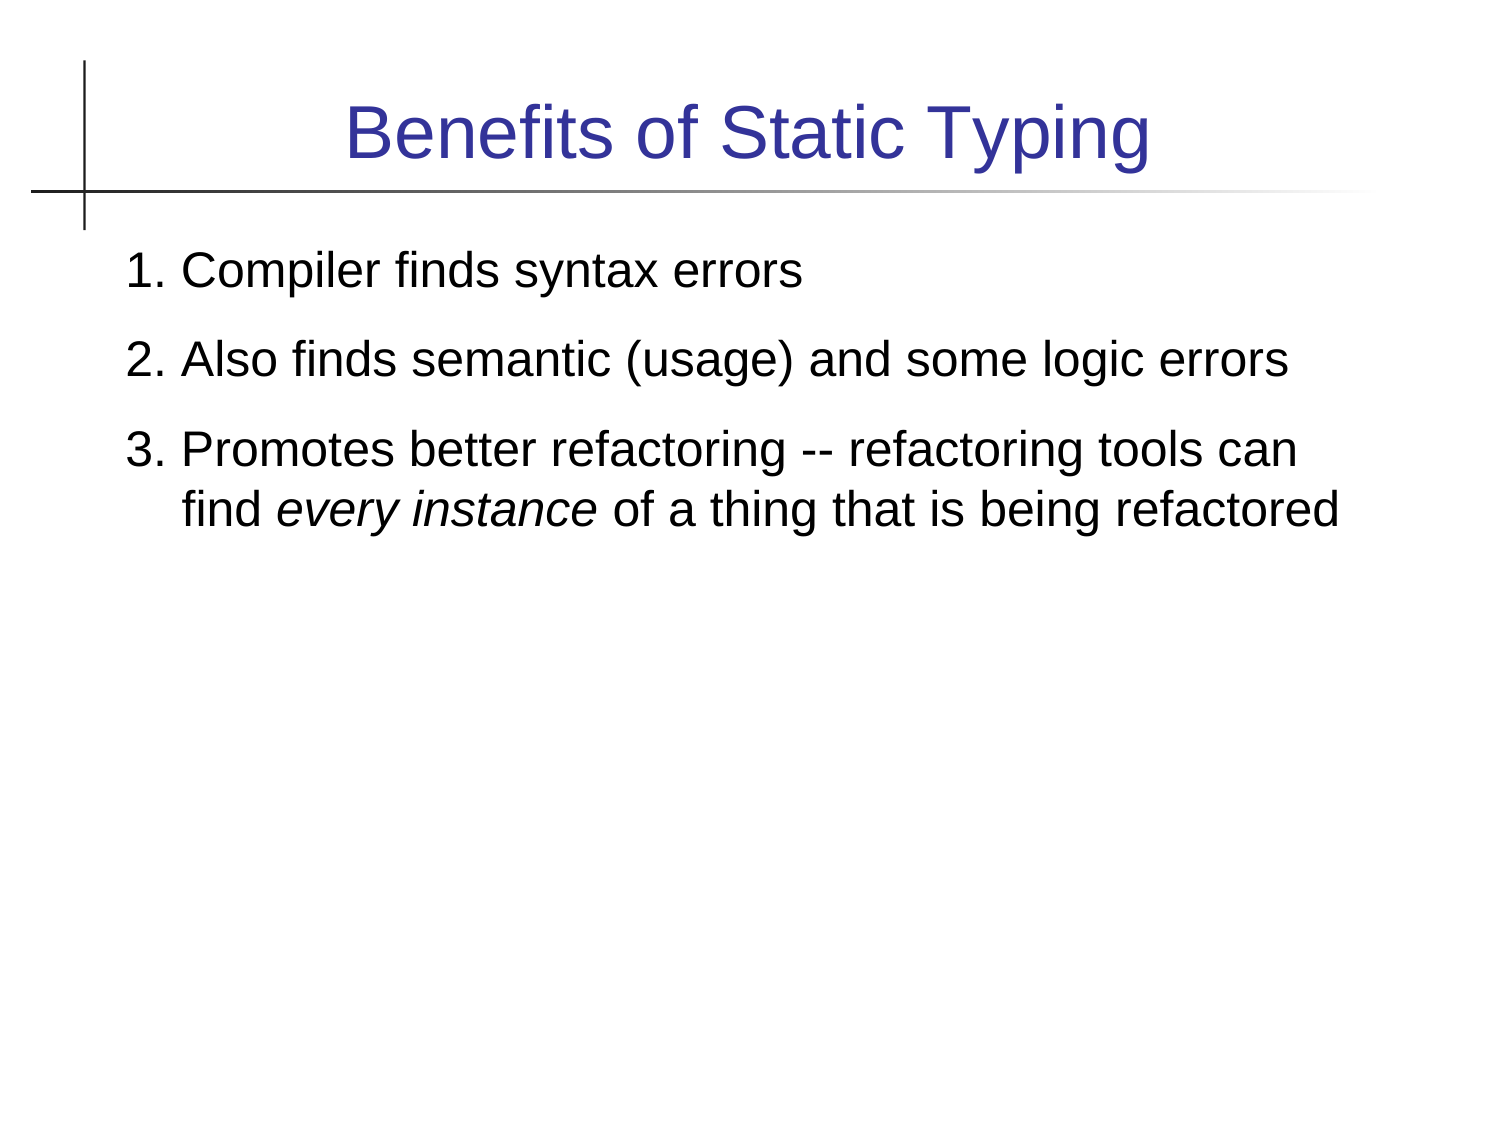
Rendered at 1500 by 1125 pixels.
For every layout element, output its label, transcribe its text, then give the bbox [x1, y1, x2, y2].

title Benefits of Static Typing [100, 42, 1397, 182]
list 1. Compiler finds syntax errors 2. Also finds semantic (usage) and some logic errors 3. Promotes better refactoring -- refactoring tools can find every instance of a thing that is being refactored [110, 229, 1408, 960]
